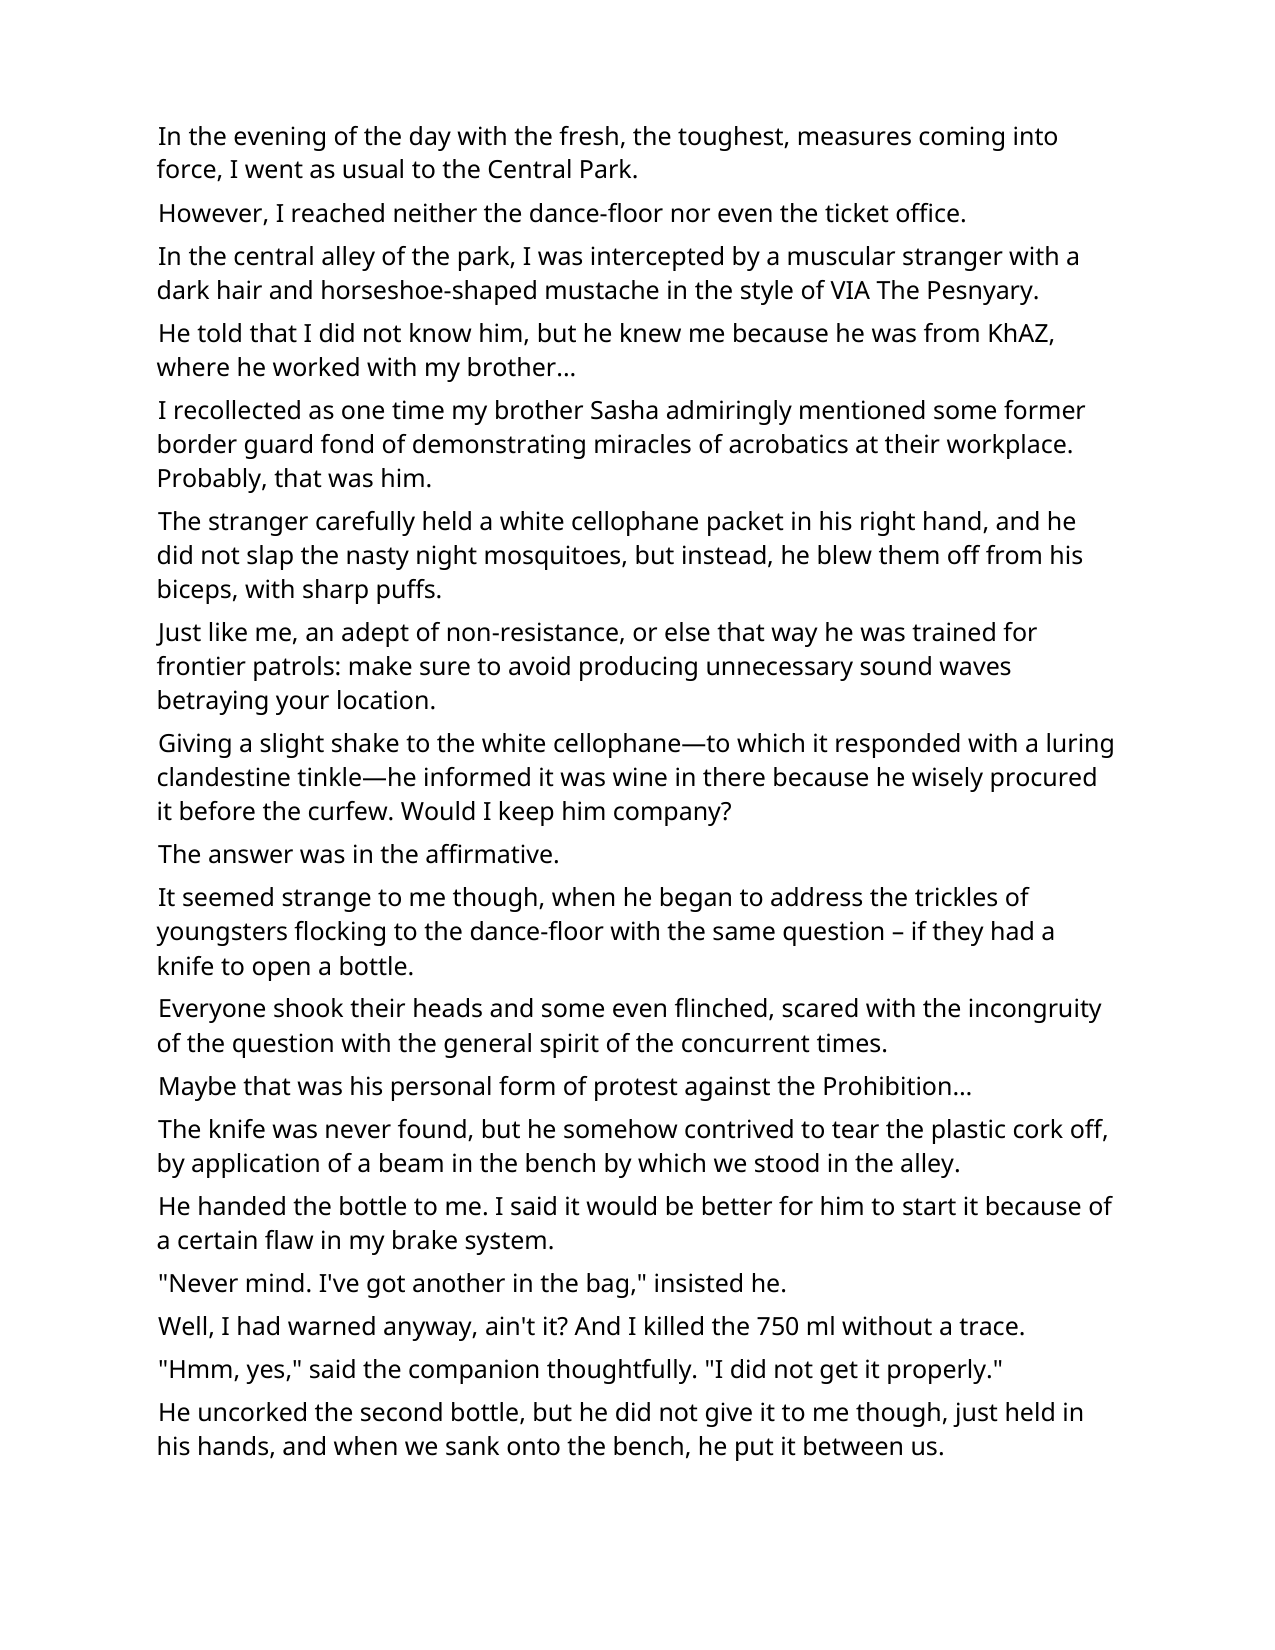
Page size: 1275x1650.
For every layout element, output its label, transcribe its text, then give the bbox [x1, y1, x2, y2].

text It seemed strange to me though, when he began to address the trickles of youngsters flocking to the dance-floor with the same question – if they had a knife to open a bottle. [156, 880, 1118, 982]
text He handed the bottle to me. I said it would be better for him to start it because of a certain flaw in my brake system. [156, 1188, 1118, 1256]
text Just like me, an adept of non-resistance, or else that way he was trained for frontier patrols: make sure to avoid producing unnecessary sound waves betraying your location. [156, 615, 1118, 717]
text The stranger carefully held a white cellophane packet in his right hand, and he did not slap the nasty night mosquitoes, but instead, he blew them off from his biceps, with sharp puffs. [156, 503, 1118, 606]
text I recollected as one time my brother Sasha admiringly mentioned some former border guard fond of demonstrating miracles of acrobatics at their workplace. Probably, that was him. [156, 392, 1118, 494]
text Giving a slight shake to the white cellophane—to which it responded with a luring clandestine tinkle—he informed it was wine in there because he wisely procured it before the curfew. Would I keep him company? [156, 726, 1118, 828]
text In the central alley of the park, I was intercepted by a muscular stranger with a dark hair and horseshoe-shaped mustache in the style of VIA The Pesnyary. [156, 238, 1118, 306]
text Well, I had warned anyway, ain't it? And I killed the 750 ml without a trace. [156, 1308, 1118, 1342]
text The knife was never found, but he somehow contrived to tear the plastic cork off, by application of a beam in the bench by which we stood in the alley. [156, 1111, 1118, 1179]
text Maybe that was his personal form of protest against the Prohibition… [156, 1068, 1118, 1102]
text In the evening of the day with the fresh, the toughest, measures coming into force, I went as usual to the Central Park. [156, 118, 1118, 186]
text However, I reached neither the dance-floor nor even the ticket office. [156, 195, 1118, 229]
text The answer was in the affirmative. [156, 837, 1118, 871]
text He uncorked the second bottle, but he did not give it to me though, just held in his hands, and when we sank onto the bench, he put it between us. [156, 1394, 1118, 1463]
text Everyone shook their heads and some even flinched, scared with the incongruity of the question with the general spirit of the concurrent times. [156, 991, 1118, 1059]
text He told that I did not know him, but he knew me because he was from KhAZ, where he worked with my brother... [156, 315, 1118, 383]
text "Never mind. I've got another in the bag," insisted he. [156, 1265, 1118, 1299]
text "Hmm, yes," said the companion thoughtfully. "I did not get it properly." [156, 1351, 1118, 1386]
